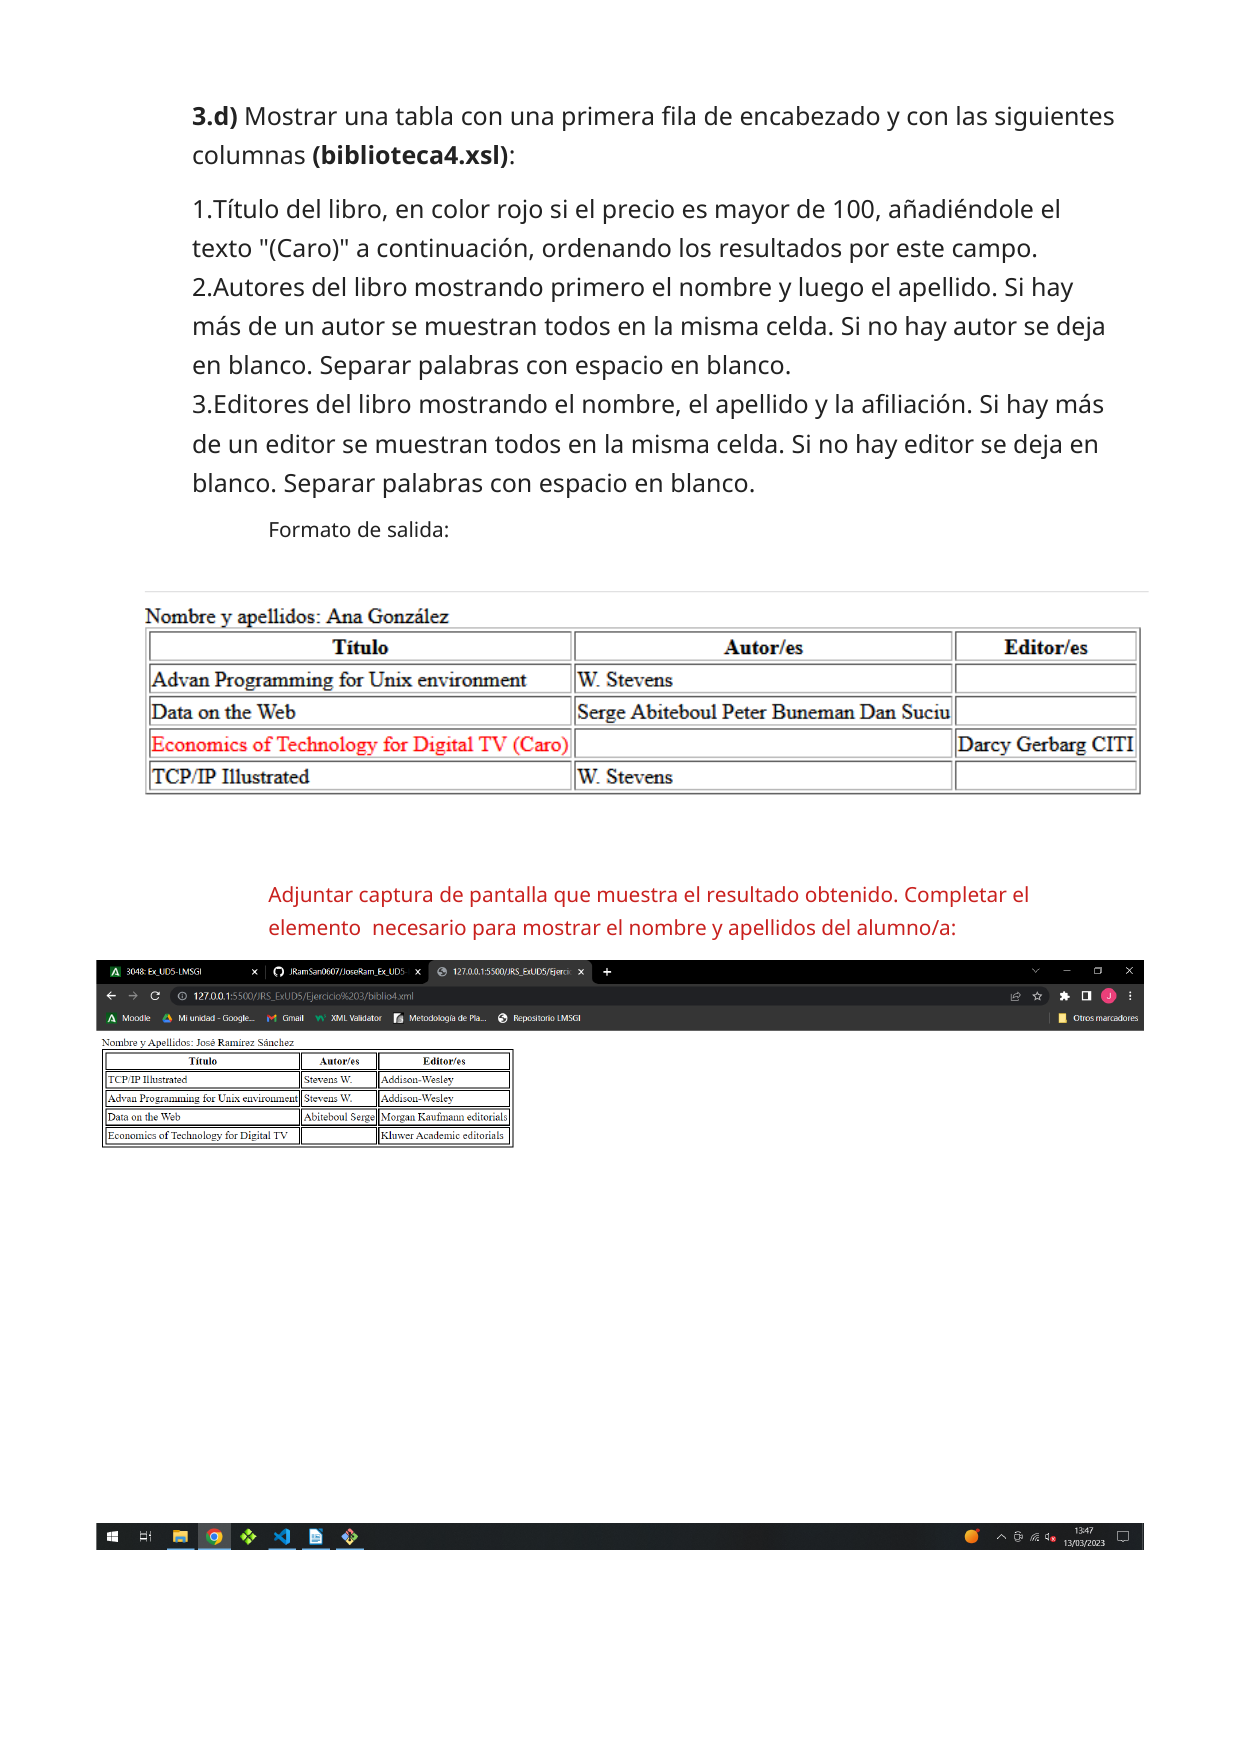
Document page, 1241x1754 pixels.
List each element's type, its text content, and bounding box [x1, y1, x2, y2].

picture [144, 591, 1149, 808]
list Autores del libro mostrando primero el nombre y luego el apellido. Si hay más de un autor se muestran todos en la misma celda. Si no hay autor se deja en blanco. Separar palabras con espacio en blanco. [118, 270, 1122, 382]
picture [96, 960, 1144, 1550]
text Adjuntar captura de pantalla que muestra el resultado obtenido. Completar el elemento necesario para mostrar el nombre y apellidos del alumno/a: [268, 881, 1122, 942]
list 3.d) Mostrar una tabla con una primera fila de encabezado y con las siguientes columnas (biblioteca4.xsl): [118, 98, 1122, 172]
list Editores del libro mostrando el nombre, el apellido y la afiliación. Si hay más de un editor se muestran todos en la misma celda. Si no hay editor se deja en blanco. Separar palabras con espacio en blanco. [118, 387, 1122, 499]
list Título del libro, en color rojo si el precio es mayor de 100, añadiéndole el texto "(Caro)" a continuación, ordenando los resultados por este campo. [118, 191, 1122, 264]
text Formato de salida: [118, 511, 1122, 545]
